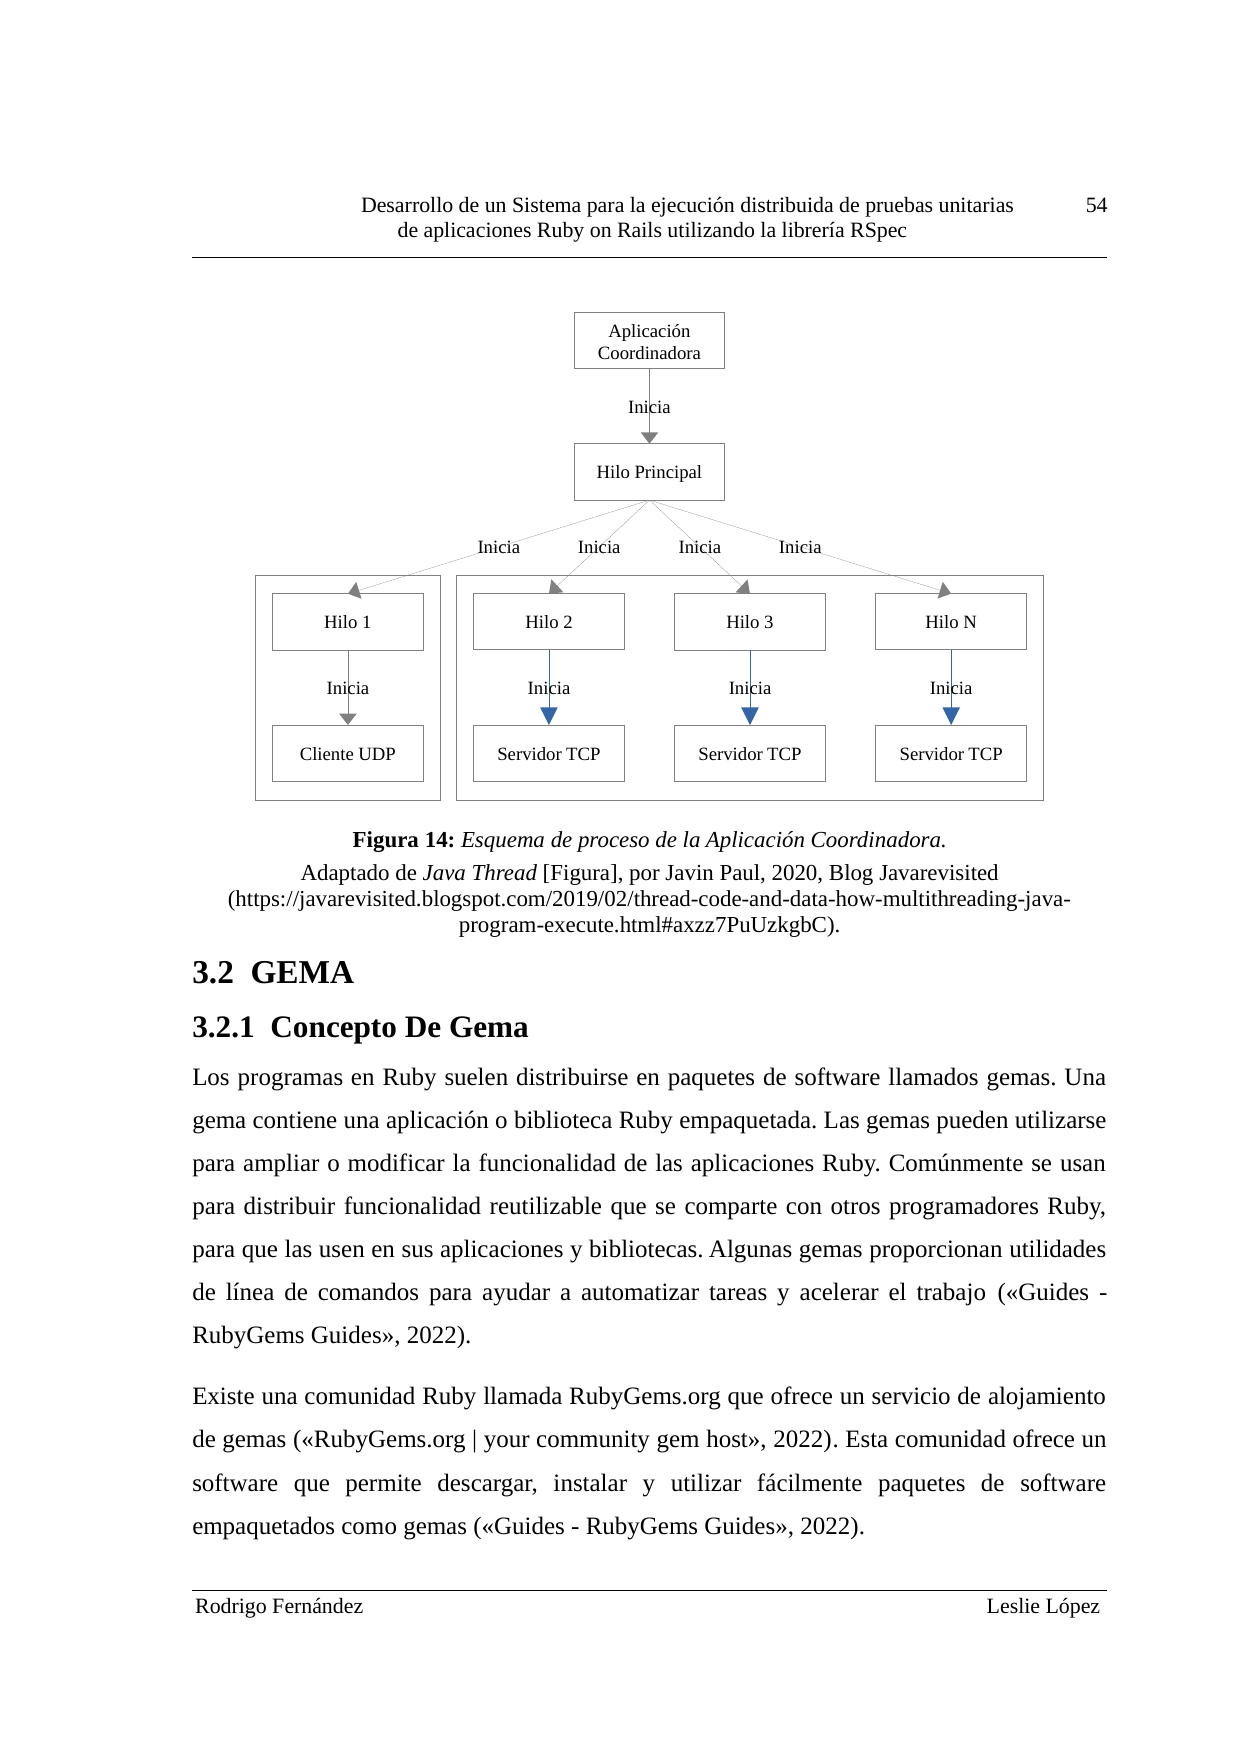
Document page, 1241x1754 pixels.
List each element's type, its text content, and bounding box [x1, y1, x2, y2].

text Los programas en Ruby suelen distribuirse en paquetes de software llamados gemas. Una gema contiene una aplicación o biblioteca Ruby empaquetada. Las gemas pueden utilizarse para ampliar o modificar la funcionalidad de las aplicaciones Ruby. Comúnmente se usan para distribuir funcionalidad reutilizable que se comparte con otros programadores Ruby, para que las usen en sus aplicaciones y bibliotecas. Algunas gemas proporcionan utilidades de línea de comandos para ayudar a automatizar tareas y acelerar el trabajo («Guides - RubyGems Guides», 2022)⁠. [192, 1062, 1107, 1349]
text Figura 14: Esquema de proceso de la Aplicación Coordinadora. [219, 826, 1080, 853]
text Adaptado de Java Thread [Figura], por Javin Paul, 2020, Blog Javarevisited (https://javarevisited.blogspot.com/2019/02/thread-code-and-data-how-multithreading-java-program-execute.html#axzz7PuUzkgbC). [219, 859, 1080, 938]
subtitle Concepto de Gema [192, 1008, 1107, 1044]
subtitle Gema [192, 952, 1107, 991]
text Existe una comunidad Ruby llamada RubyGems.org que ofrece un servicio de alojamiento de gemas («RubyGems.org | your community gem host», 2022)⁠. Esta comunidad ofrece un software que permite descargar, instalar y utilizar fácilmente paquetes de software empaquetados como gemas («Guides - RubyGems Guides», 2022)⁠. [192, 1381, 1107, 1539]
